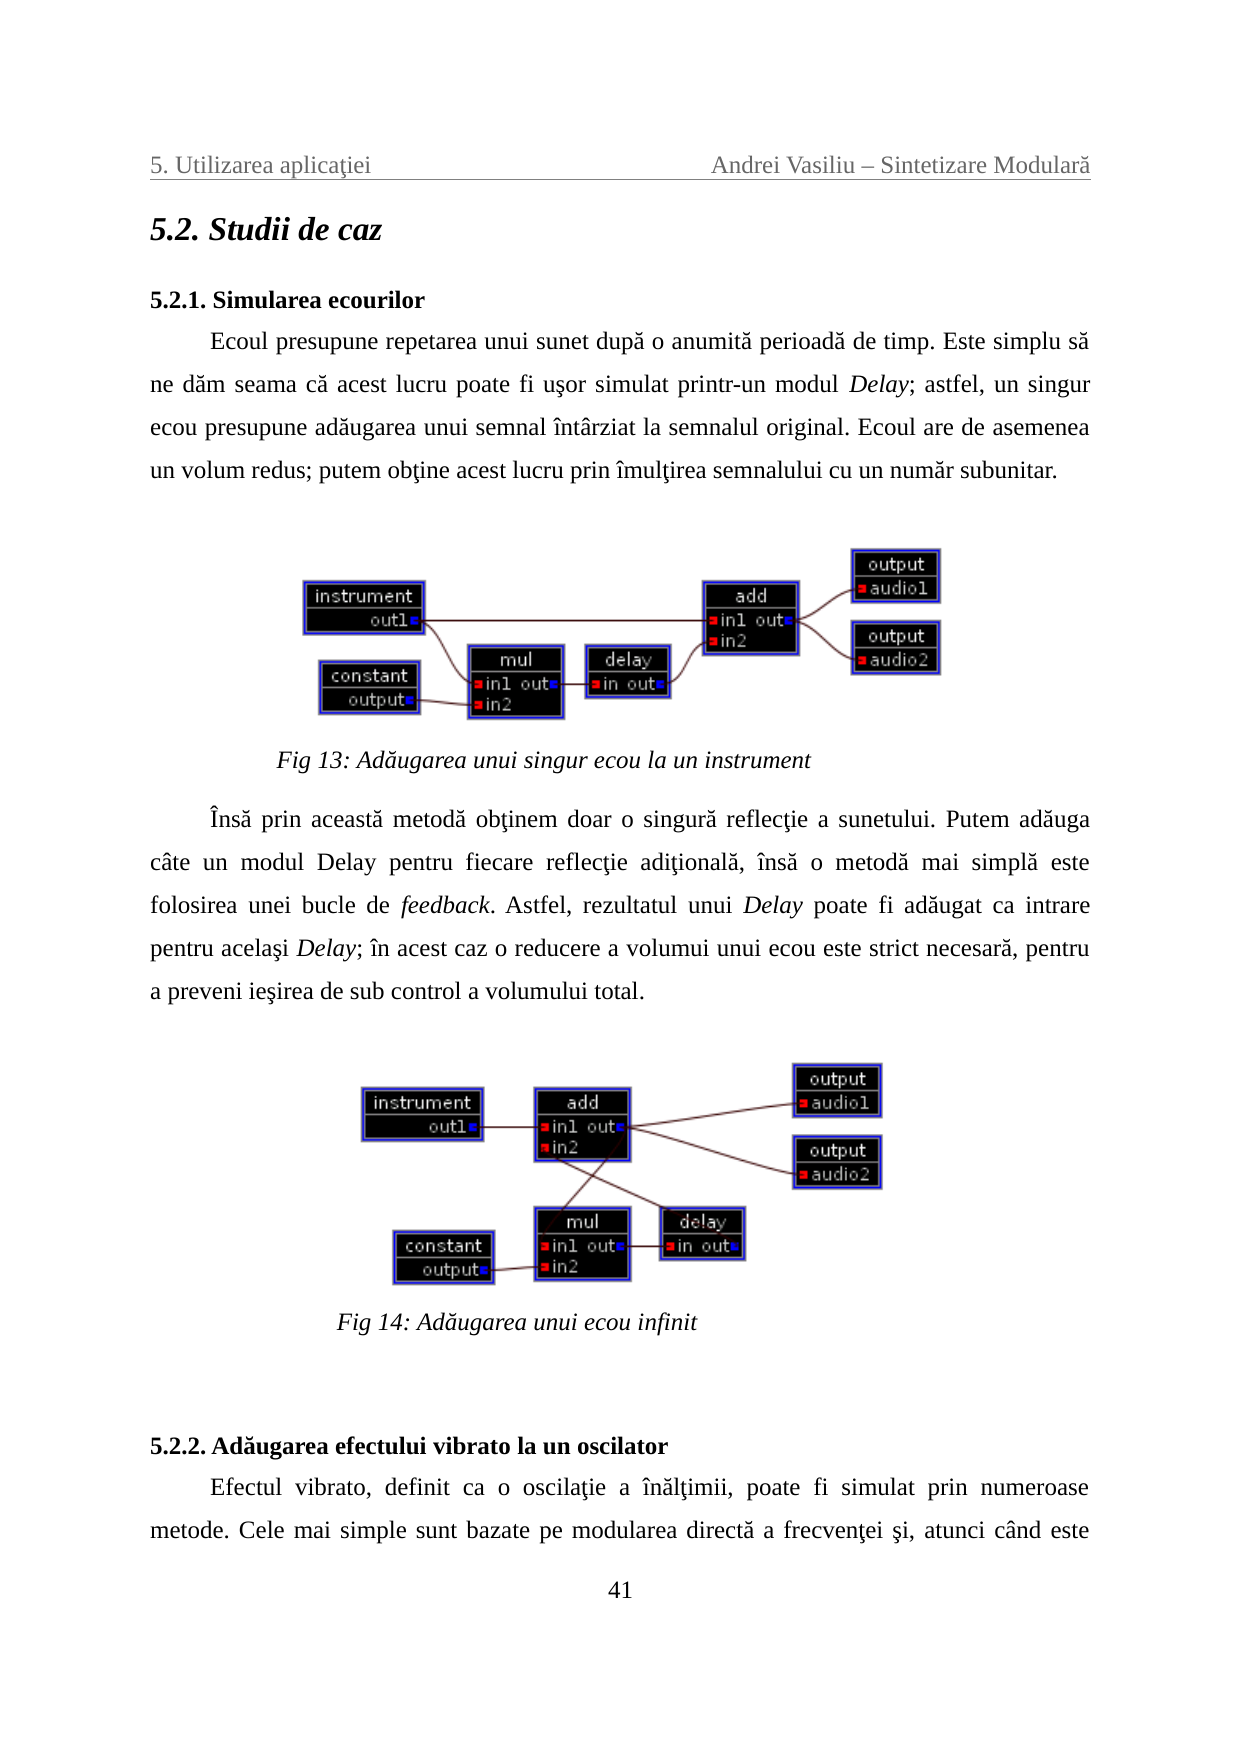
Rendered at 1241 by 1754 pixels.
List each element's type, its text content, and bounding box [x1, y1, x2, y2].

text Fig 14: Adăugarea unui ecou infinit [337, 1307, 904, 1336]
subtitle 5.2.1. Simularea ecourilor [150, 285, 1091, 313]
text Însă prin această metodă obţinem doar o singură reflecţie a sunetului. Putem adăuga câte un modul Delay pentru fiecare reflecţie adiţională, însă o metodă mai simplă este folosirea unei bucle de feedback. Astfel, rezultatul unui Delay poate fi adăugat ca intrare pentru acelaşi Delay; în acest caz o reducere a volumui unui ecou este strict necesară, pentru a preveni ieşirea de sub control a volumului total. [150, 511, 1091, 1005]
text Efectul vibrato, definit ca o oscilaţie a înălţimii, poate fi simulat prin numeroase metode. Cele mai simple sunt bazate pe modularea directă a frecvenţei şi, atunci când este [150, 1472, 1091, 1544]
subtitle 5.2. Studii de caz [150, 209, 1091, 247]
subtitle 5.2.2. Adăugarea efectului vibrato la un oscilator [150, 1431, 1091, 1459]
text Fig 13: Adăugarea unui singur ecou la un instrument [276, 746, 964, 774]
text Ecoul presupune repetarea unui sunet după o anumită perioadă de timp. Este simplu să ne dăm seama că acest lucru poate fi uşor simulat printr-un modul Delay; astfel, un singur ecou presupune adăugarea unui semnal întârziat la semnalul original. Ecoul are de asemenea un volum redus; putem obţine acest lucru prin îmulţirea semnalului cu un număr subunitar. [150, 326, 1091, 484]
